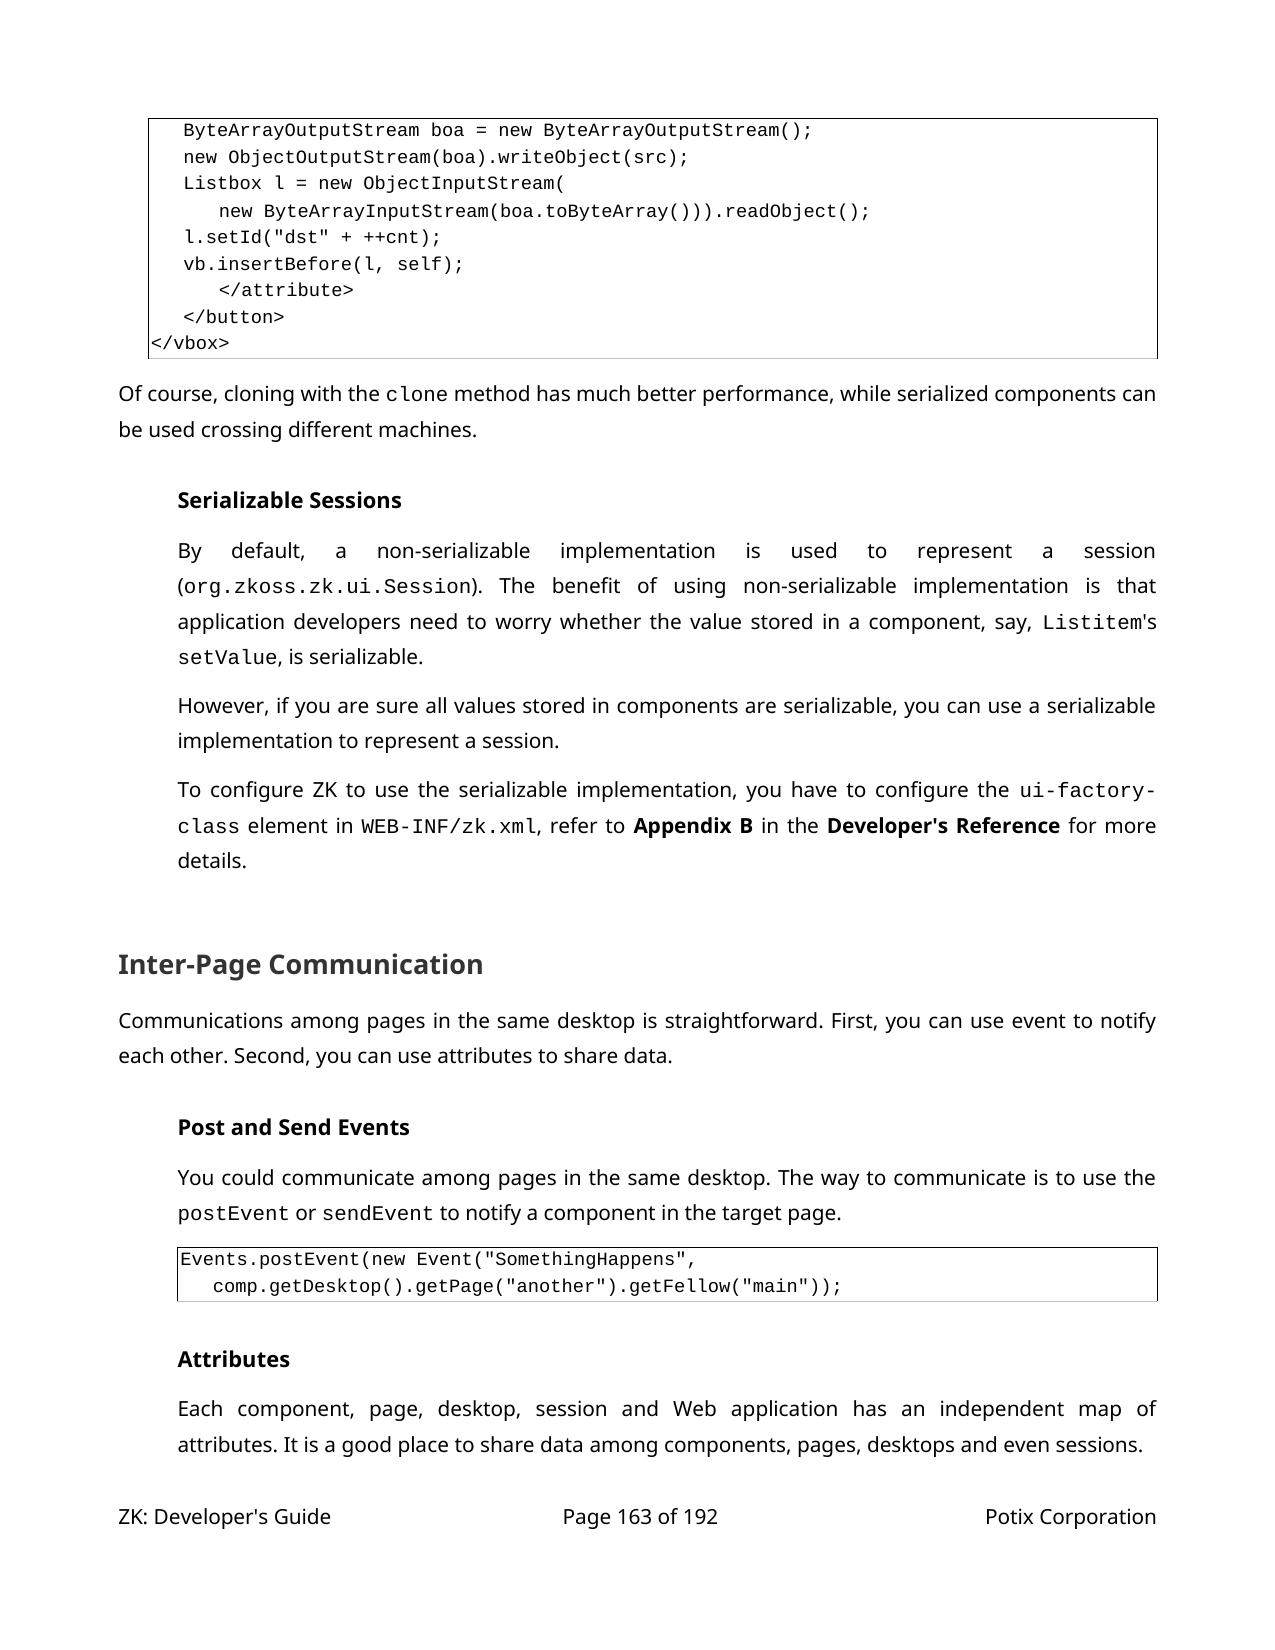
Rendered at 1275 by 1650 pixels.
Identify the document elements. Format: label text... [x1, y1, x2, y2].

text Communications among pages in the same desktop is straightforward. First, you can use event to notify each other. Second, you can use attributes to share data. [118, 1006, 1157, 1069]
subtitle Attributes [177, 1344, 1157, 1374]
text However, if you are sure all values stored in components are serializable, you can use a serializable implementation to represent a session. [177, 691, 1157, 755]
text By default, a non-serializable implementation is used to represent a session (org.zkoss.zk.ui.Session). The benefit of using non-serializable implementation is that application developers need to worry whether the value stored in a component, say, Listitem's setValue, is serializable. [177, 536, 1157, 671]
subtitle Inter-Page Communication [118, 946, 1157, 982]
text new ByteArrayInputStream(boa.toByteArray())).readObject(); l.setId("dst" + ++cnt); vb.insertBefore(l, self); </attribute> </button> </vbox> [149, 198, 1157, 358]
text Events.postEvent(new Event("SomethingHappens", [178, 1248, 1157, 1271]
subtitle Serializable Sessions [177, 485, 1157, 515]
text You could communicate among pages in the same desktop. The way to communicate is to use the postEvent or sendEvent to notify a component in the target page. [177, 1163, 1157, 1226]
text comp.getDesktop().getPage("another").getFellow("main")); [178, 1274, 1157, 1301]
text To configure ZK to use the serializable implementation, you have to configure the ui-factory-class element in WEB-INF/zk.xml, refer to Appendix B in the Developer's Reference for more details. [177, 776, 1157, 875]
text ByteArrayOutputStream boa = new ByteArrayOutputStream(); new ObjectOutputStream(boa).writeObject(src); Listbox l = new ObjectInputStream( [149, 119, 1157, 196]
subtitle Post and Send Events [177, 1112, 1157, 1142]
text Of course, cloning with the clone method has much better performance, while serialized components can be used crossing different machines. [118, 379, 1157, 443]
text Each component, page, desktop, session and Web application has an independent map of attributes. It is a good place to share data among components, pages, desktops and even sessions. [177, 1394, 1157, 1458]
